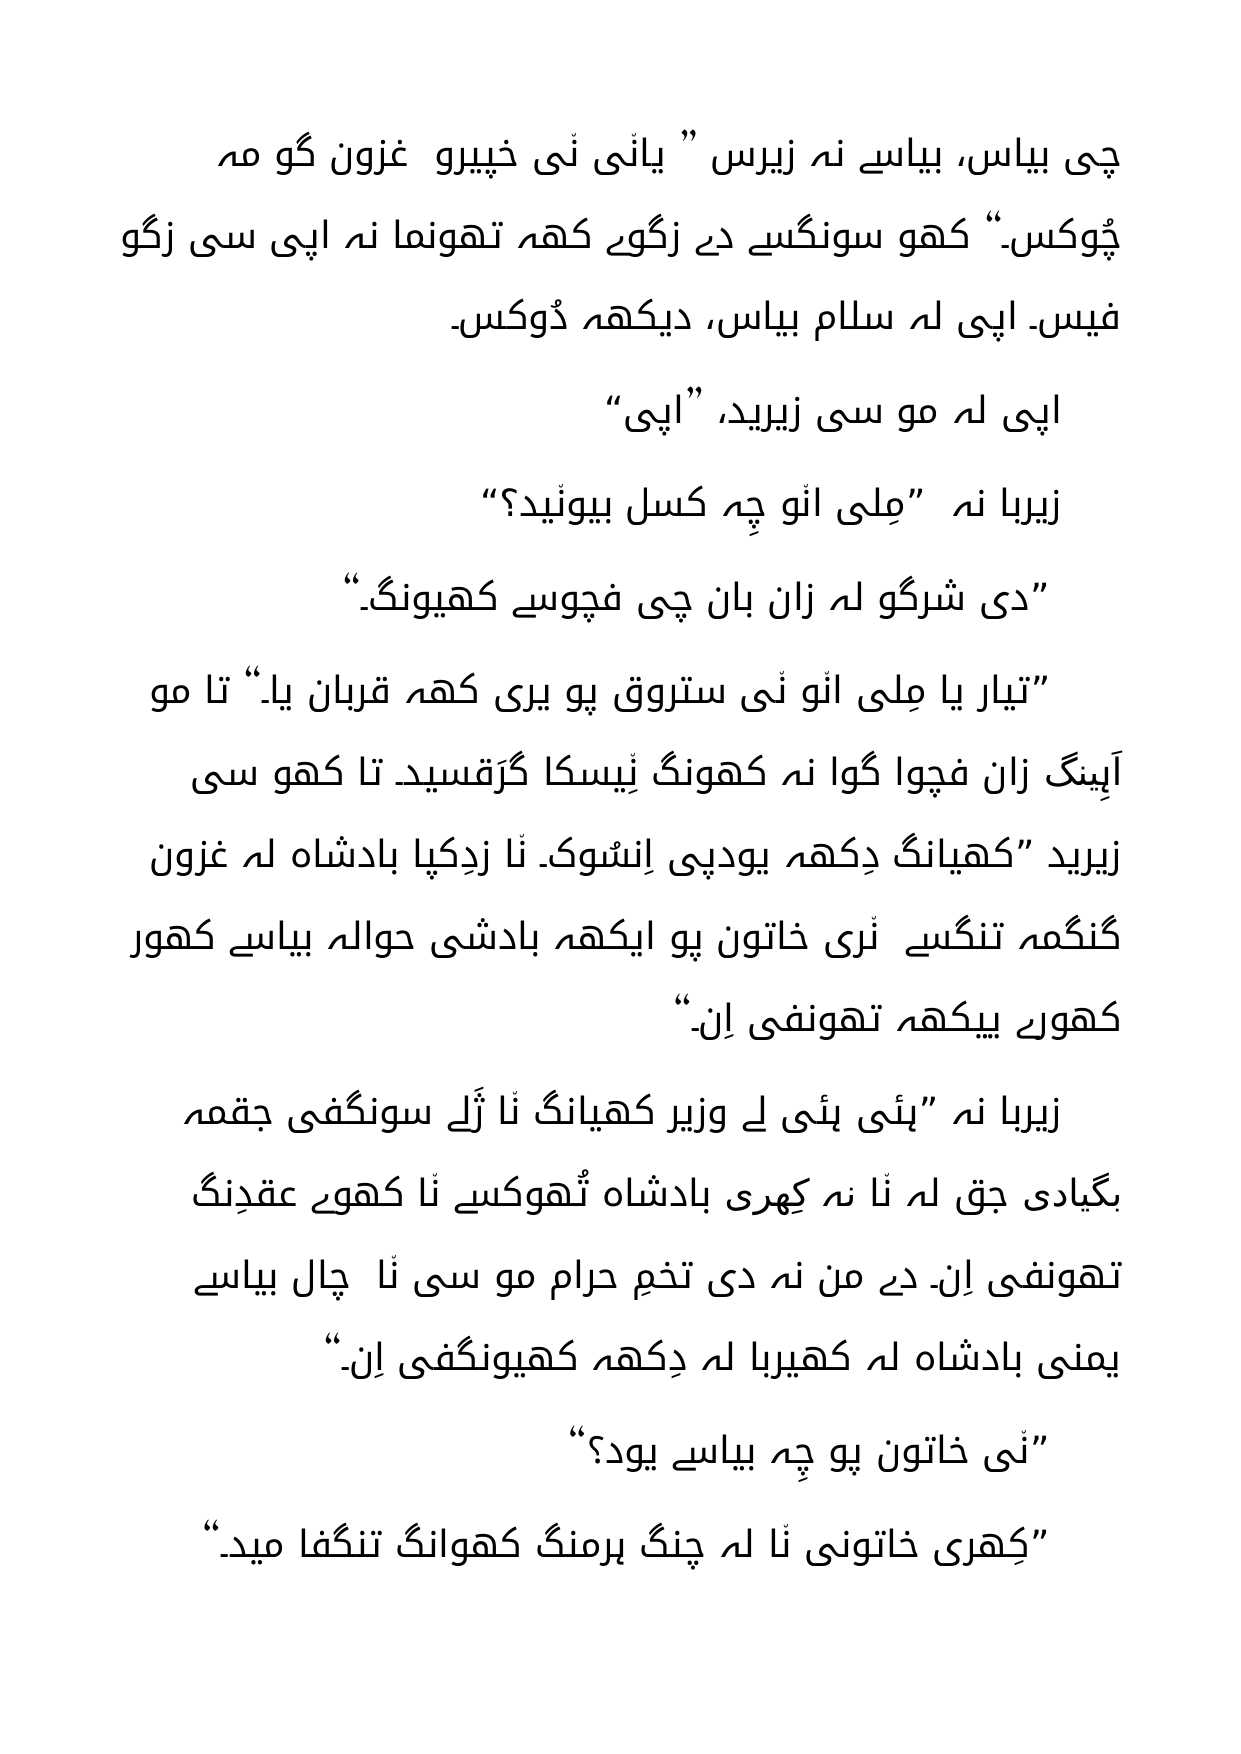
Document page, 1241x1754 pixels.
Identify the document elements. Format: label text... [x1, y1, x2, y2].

text ”تیار یا مِلی ان٘و ن٘ی ستروق پو یری کھہ قربان یا۔“ تا مو اَہِینگ زان فچوا گوا نہ کھونگ نِ٘یسکا گرَقسید۔ تا کھو سی زیرید ”کھیانگ دِکھہ یودپی اِنسُوک۔ ن٘ا زدِکپا بادشاہ لہ غزون گنگمہ تنگسے ن٘ری خاتون پو ایکھہ بادشی حوالہ بیاسے کھور کھورے ییکھہ تھونفی اِن۔“ [118, 656, 1122, 1054]
text ”دی شرگو لہ زان بان چی فچوسے کھیونگ۔“ [118, 562, 1122, 633]
text زیربا نہ ”مِلی ان٘و چِہ کسل بیون٘ید؟“ [118, 469, 1122, 540]
text اپی لہ مو سی زیرید، ”اپی“ [118, 375, 1122, 446]
text زیربا نہ ”ہئی ہئی لے وزیر کھیانگ ن٘ا ژَلے سونگفی جقمہ بگیادی جق لہ ن٘ا نہ کِھری بادشاہ تُھوکسے ن٘ا کھوے عقدِنگ تھونفی اِن۔ دے من نہ دی تخمِ حرام مو سی ن٘ا چال بیاسے یمنی بادشاہ لہ کھیربا لہ دِکھہ کھیونگفی اِن۔“ [118, 1076, 1122, 1393]
text ”ن٘ی خاتون پو چِہ بیاسے یود؟“ [118, 1415, 1122, 1486]
text چی بیاس، بیاسے نہ زیرس ” یان٘ی ن٘ی خپیرو غزون گو مہ چُوکس۔“ کھو سونگسے دے زگوے کھہ تھونما نہ اپی سی زگو فیس۔ اپی لہ سلام بیاس، دیکھہ دُوکس۔ [118, 118, 1122, 353]
text ”کِھری خاتونی ن٘ا لہ چنگ ہرمنگ کھوانگ تنگفا مید۔“ [118, 1509, 1122, 1580]
